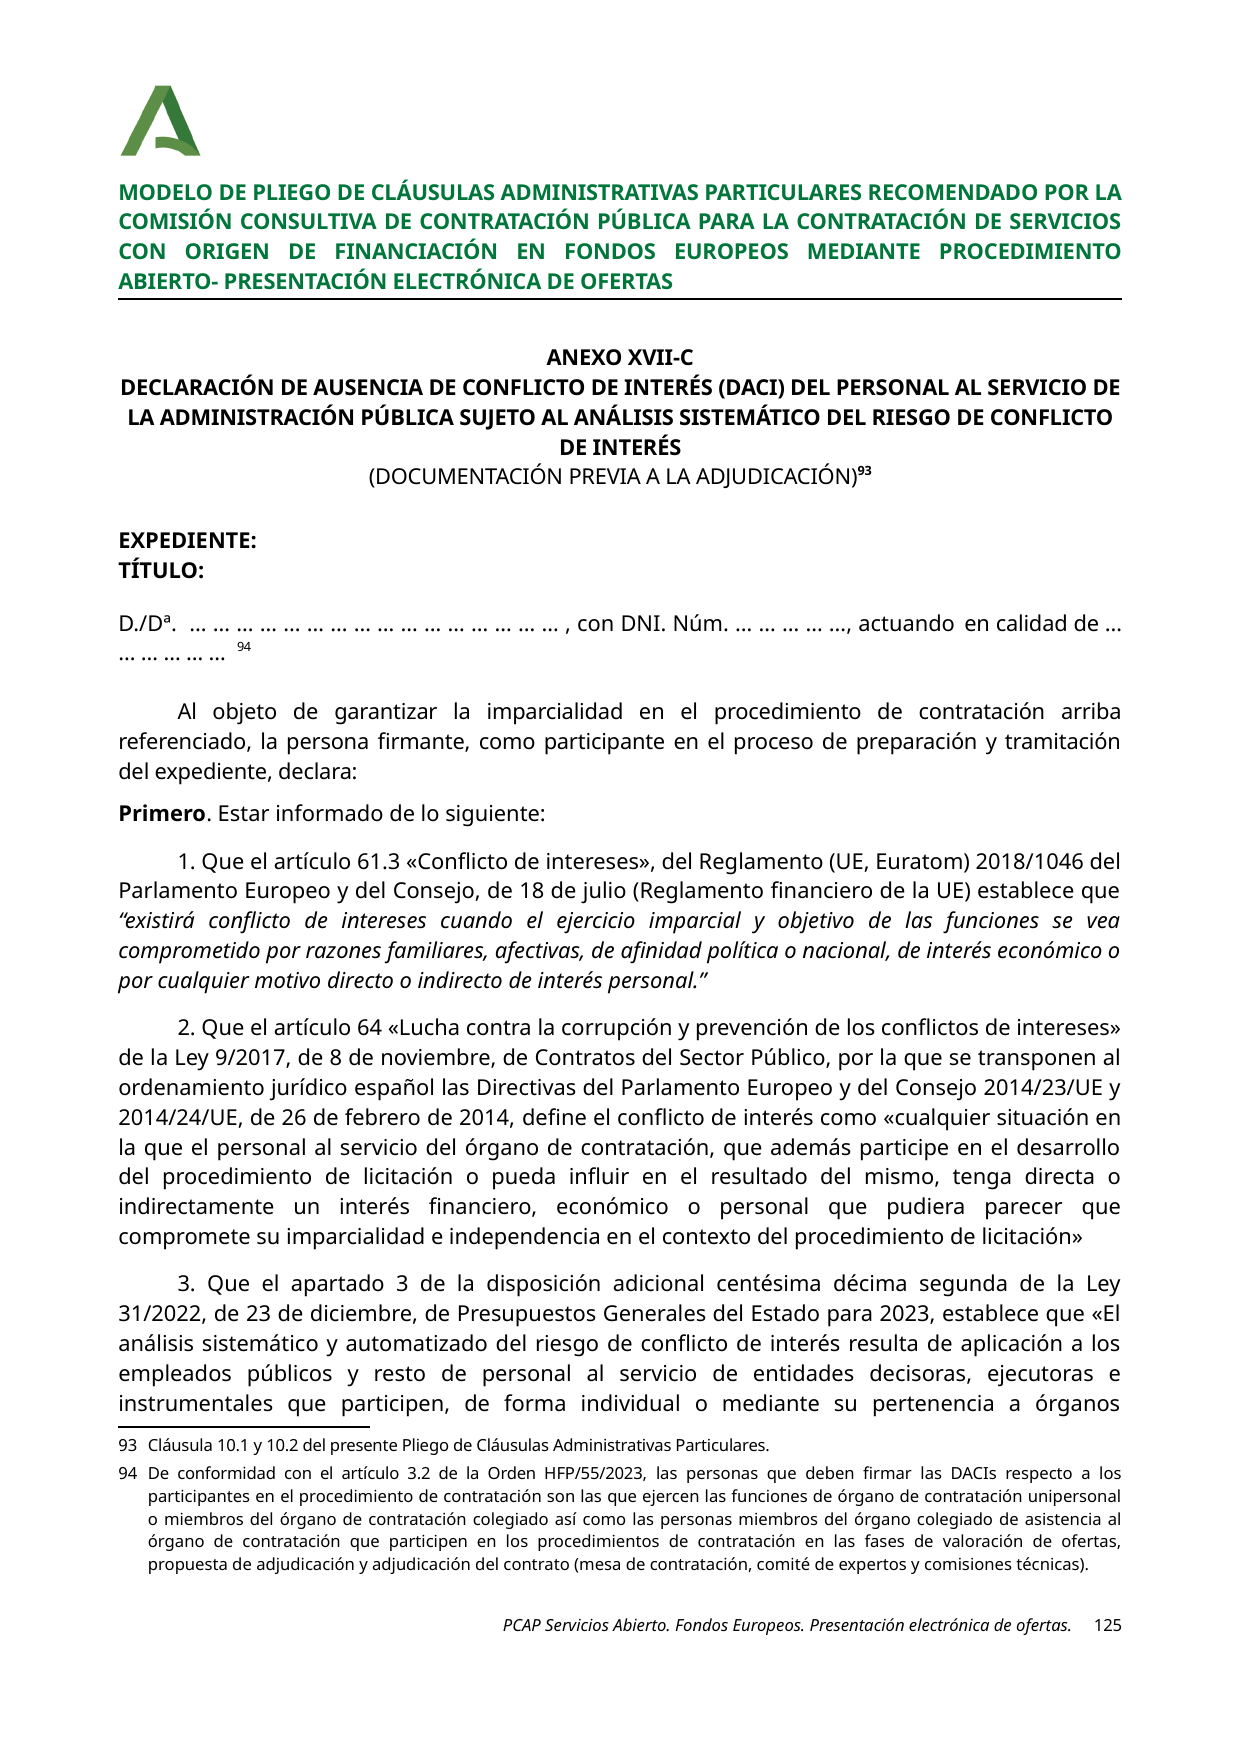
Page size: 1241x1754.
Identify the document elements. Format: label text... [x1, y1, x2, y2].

text Cláusula 10.1 y 10.2 del presente Pliego de Cláusulas Administrativas Particulares. [118, 1433, 1122, 1456]
text ANEXO XVII-C [118, 342, 1122, 372]
text De conformidad con el artículo 3.2 de la Orden HFP/55/2023, las personas que deben firmar las DACIs respecto a los participantes en el procedimiento de contratación son las que ejercen las funciones de órgano de contratación unipersonal o miembros del órgano de contratación colegiado así como las personas miembros del órgano colegiado de asistencia al órgano de contratación que participen en los procedimientos de contratación en las fases de valoración de ofertas, propuesta de adjudicación y adjudicación del contrato (mesa de contratación, comité de expertos y comisiones técnicas). [118, 1462, 1122, 1575]
text 2. Que el artículo 64 «Lucha contra la corrupción y prevención de los conflictos de intereses» de la Ley 9/2017, de 8 de noviembre, de Contratos del Sector Público, por la que se transponen al ordenamiento jurídico español las Directivas del Parlamento Europeo y del Consejo 2014/23/UE y 2014/24/UE, de 26 de febrero de 2014, define el conflicto de interés como «cualquier situación en la que el personal al servicio del órgano de contratación, que además participe en el desarrollo del procedimiento de licitación o pueda influir en el resultado del mismo, tenga directa o indirectamente un interés financiero, económico o personal que pudiera parecer que compromete su imparcialidad e independencia en el contexto del procedimiento de licitación» [118, 1012, 1122, 1251]
text D./Dª. … … … … … … … … … … … … … … … … , con DNI. Núm. … … … … …, actuando en calidad de … … … … … … [118, 607, 1122, 667]
text Al objeto de garantizar la imparcialidad en el procedimiento de contratación arriba referenciado, la persona firmante, como participante en el proceso de preparación y tramitación del expediente, declara: [118, 696, 1122, 786]
text 1. Que el artículo 61.3 «Conflicto de intereses», del Reglamento (UE, Euratom) 2018/1046 del Parlamento Europeo y del Consejo, de 18 de julio (Reglamento financiero de la UE) establece que “existirá conflicto de intereses cuando el ejercicio imparcial y objetivo de las funciones se vea comprometido por razones familiares, afectivas, de afinidad política o nacional, de interés económico o por cualquier motivo directo o indirecto de interés personal.” [118, 846, 1122, 994]
text 3. Que el apartado 3 de la disposición adicional centésima décima segunda de la Ley 31/2022, de 23 de diciembre, de Presupuestos Generales del Estado para 2023, establece que «El análisis sistemático y automatizado del riesgo de conflicto de interés resulta de aplicación a los empleados públicos y resto de personal al servicio de entidades decisoras, ejecutoras e instrumentales que participen, de forma individual o mediante su pertenencia a órganos [118, 1268, 1122, 1417]
text TÍTULO: [118, 555, 1122, 585]
text (DOCUMENTACIÓN PREVIA A LA ADJUDICACIÓN) [118, 461, 1122, 491]
picture [116, 81, 205, 160]
text MODELO DE PLIEGO DE CLÁUSULAS ADMINISTRATIVAS PARTICULARES RECOMENDADO POR LA COMISIÓN CONSULTIVA DE CONTRATACIÓN PÚBLICA PARA LA CONTRATACIÓN DE SERVICIOS CON ORIGEN DE FINANCIACIÓN EN FONDOS EUROPEOS MEDIANTE PROCEDIMIENTO ABIERTO- PRESENTACIÓN ELECTRÓNICA DE OFERTAS [118, 177, 1122, 298]
text DECLARACIÓN DE AUSENCIA DE CONFLICTO DE INTERÉS (DACI) DEL PERSONAL AL SERVICIO DE LA ADMINISTRACIÓN PÚBLICA SUJETO AL ANÁLISIS SISTEMÁTICO DEL RIESGO DE CONFLICTO DE INTERÉS [118, 372, 1122, 461]
text EXPEDIENTE: [118, 525, 1122, 555]
text Primero. Estar informado de lo siguiente: [118, 798, 1122, 828]
